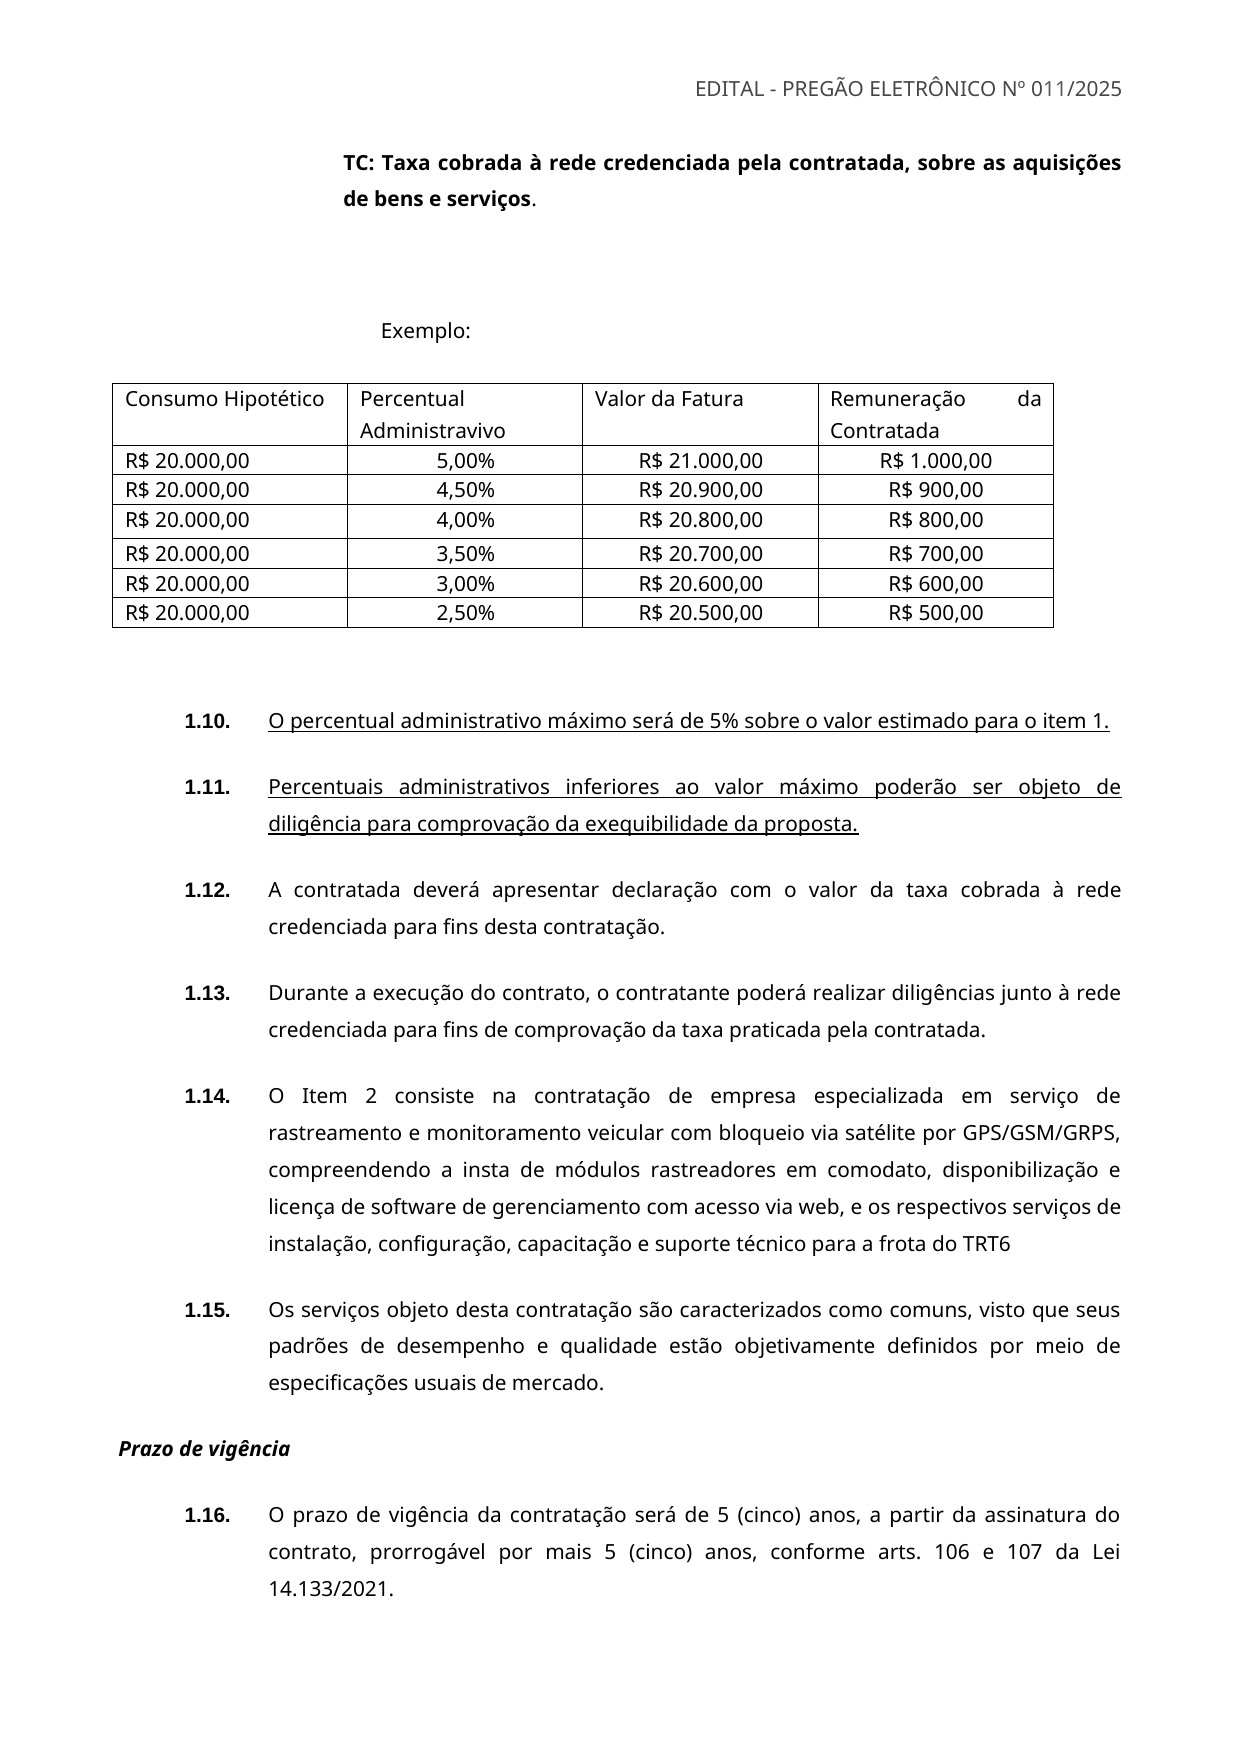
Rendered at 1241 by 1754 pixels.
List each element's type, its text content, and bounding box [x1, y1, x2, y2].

table_cell R$ 20.000,00 [113, 505, 347, 538]
table_cell R$ 1.000,00 [819, 446, 1053, 474]
list O percentual administrativo máximo será de 5% sobre o valor estimado para o item 1. [231, 706, 1122, 735]
table_cell R$ 20.700,00 [583, 539, 818, 568]
table_header Remuneração da Contratada [819, 384, 1053, 445]
table_cell 3,00% [348, 569, 582, 597]
table_cell R$ 20.900,00 [583, 475, 818, 504]
table_cell 4,50% [348, 475, 582, 504]
table_cell R$ 20.000,00 [113, 598, 347, 627]
list Os serviços objeto desta contratação são caracterizados como comuns, visto que seus padrões de desempenho e qualidade estão objetivamente definidos por meio de especificações usuais de mercado. [231, 1295, 1122, 1397]
text TC: Taxa cobrada à rede credenciada pela contratada, sobre as aquisições de bens e serviços. [343, 148, 1122, 213]
table_header Consumo Hipotético [113, 384, 347, 445]
text Exemplo: [381, 317, 1122, 345]
table_cell R$ 20.000,00 [113, 446, 347, 474]
table_cell 4,00% [348, 505, 582, 538]
table_cell R$ 800,00 [819, 505, 1053, 538]
table_cell 2,50% [348, 598, 582, 627]
table_cell R$ 600,00 [819, 569, 1053, 597]
list Percentuais administrativos inferiores ao valor máximo poderão ser objeto de diligência para comprovação da exequibilidade da proposta. [231, 772, 1122, 838]
table_cell R$ 20.000,00 [113, 475, 347, 504]
table_cell R$ 21.000,00 [583, 446, 818, 474]
table_cell R$ 500,00 [819, 598, 1053, 627]
table_cell R$ 20.000,00 [113, 569, 347, 597]
list O prazo de vigência da contratação será de 5 (cinco) anos, a partir da assinatura do contrato, prorrogável por mais 5 (cinco) anos, conforme arts. 106 e 107 da Lei 14.133/2021. [231, 1501, 1122, 1603]
table_cell R$ 20.800,00 [583, 505, 818, 538]
table_header Percentual Administravivo [348, 384, 582, 445]
list A contratada deverá apresentar declaração com o valor da taxa cobrada à rede credenciada para fins desta contratação. [231, 875, 1122, 941]
table_cell R$ 20.600,00 [583, 569, 818, 597]
text Prazo de vigência [118, 1434, 1122, 1463]
table_cell R$ 700,00 [819, 539, 1053, 568]
table_cell R$ 900,00 [819, 475, 1053, 504]
table_cell 3,50% [348, 539, 582, 568]
list Durante a execução do contrato, o contratante poderá realizar diligências junto à rede credenciada para fins de comprovação da taxa praticada pela contratada. [231, 978, 1122, 1043]
table_cell 5,00% [348, 446, 582, 474]
table_header Valor da Fatura [583, 384, 818, 445]
list O Item 2 consiste na contratação de empresa especializada em serviço de rastreamento e monitoramento veicular com bloqueio via satélite por GPS/GSM/GRPS, compreendendo a insta de módulos rastreadores em comodato, disponibilização e licença de software de gerenciamento com acesso via web, e os respectivos serviços de instalação, configuração, capacitação e suporte técnico para a frota do TRT6 [231, 1081, 1122, 1257]
table_cell R$ 20.000,00 [113, 539, 347, 568]
table_cell R$ 20.500,00 [583, 598, 818, 627]
